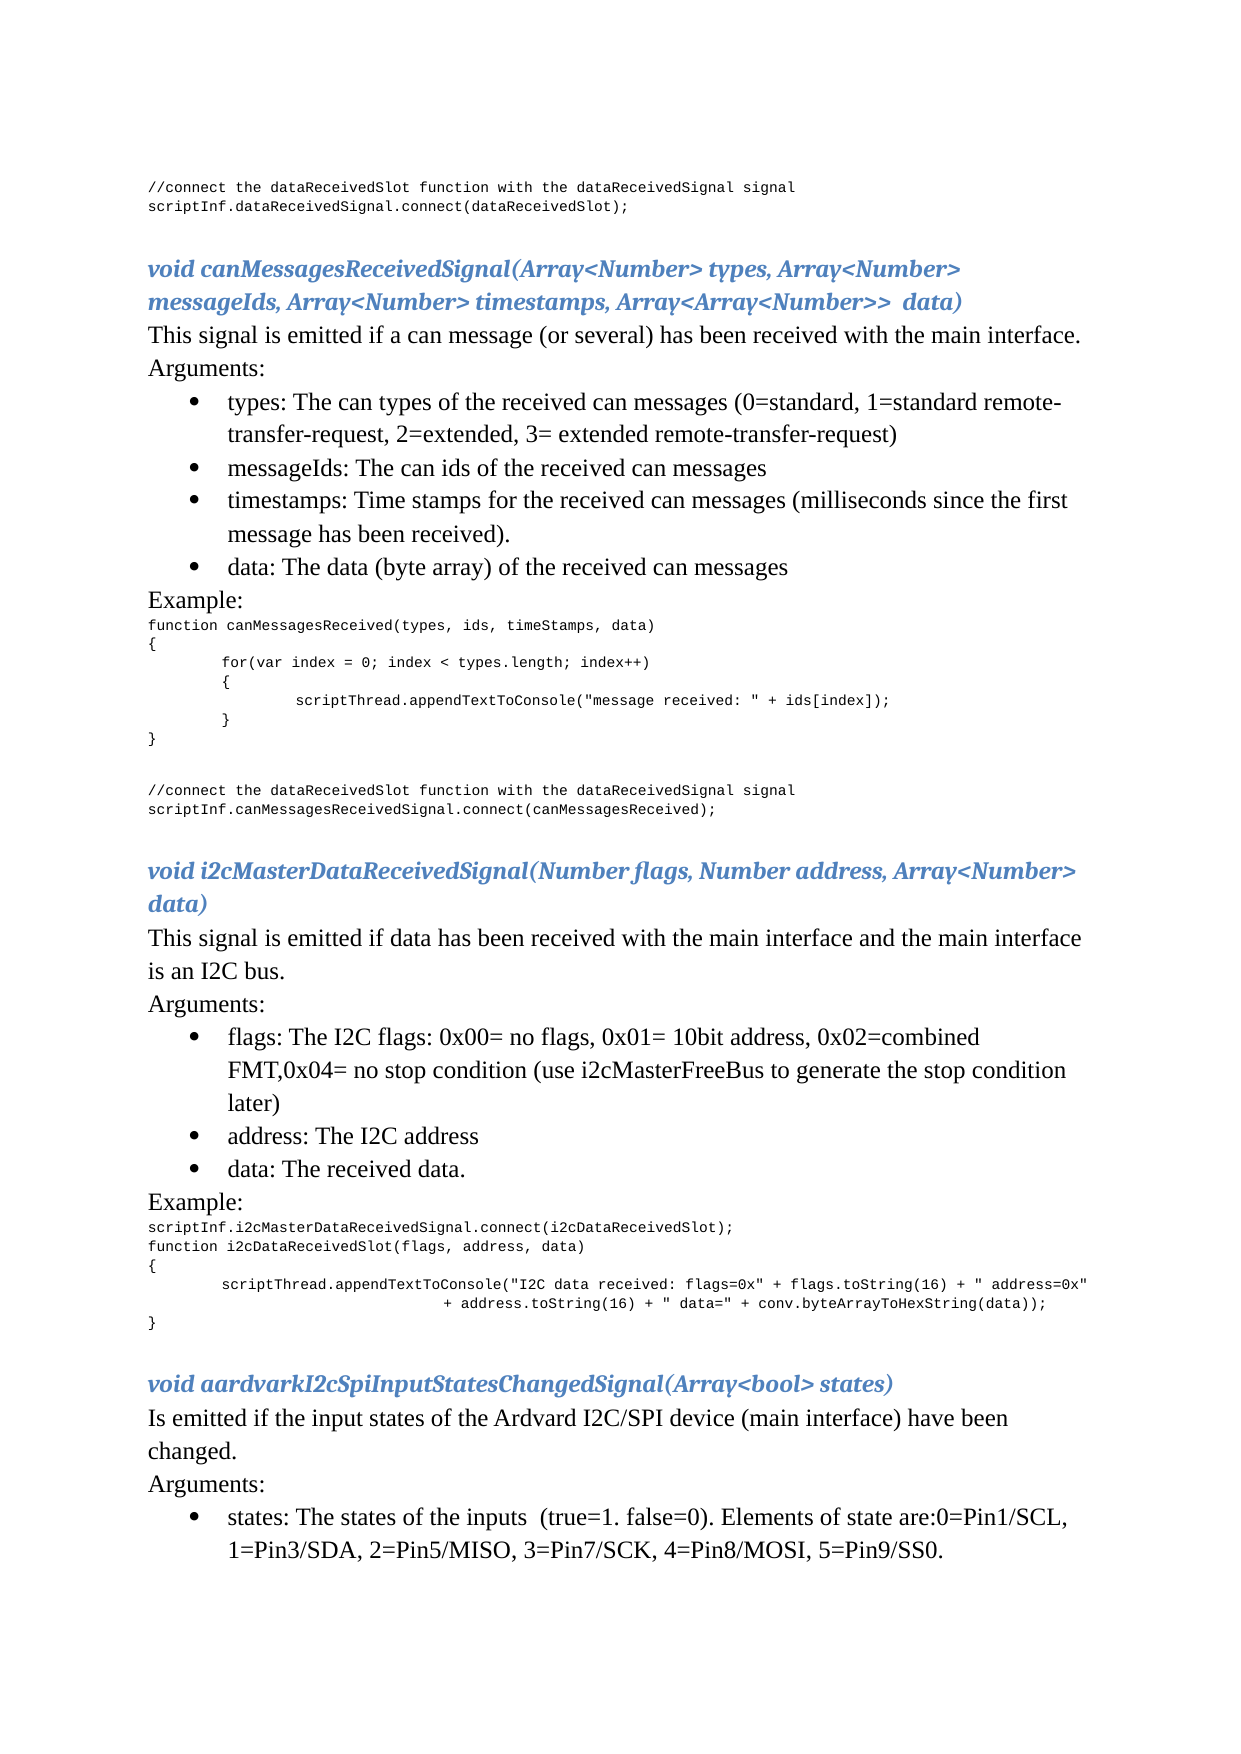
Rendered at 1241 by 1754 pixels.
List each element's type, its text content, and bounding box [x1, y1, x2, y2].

text function i2cDataReceivedSlot(flags, address, data) [148, 1239, 1093, 1256]
text Example: [148, 585, 1093, 613]
text } [148, 1315, 1093, 1332]
text Example: [148, 1187, 1093, 1216]
text Is emitted if the input states of the Ardvard I2C/SPI device (main interface) have been changed. [148, 1403, 1093, 1465]
text Arguments: [148, 989, 1093, 1018]
text } [148, 712, 1093, 729]
text This signal is emitted if data has been received with the main interface and the main interface is an I2C bus. [148, 923, 1093, 985]
text //connect the dataReceivedSlot function with the dataReceivedSignal signal [148, 181, 1093, 197]
list flags: The I2C flags: 0x00= no flags, 0x01= 10bit address, 0x02=combined FMT,0x04= no stop condition (use i2cMasterFreeBus to generate the stop condition later) [190, 1022, 1093, 1117]
text scriptThread.appendTextToConsole("I2C data received: flags=0x" + flags.toString(16) + " address=0x" + address.toString(16) + " data=" + conv.byteArrayToHexString(data)); [148, 1277, 1093, 1313]
text scriptThread.appendTextToConsole("message received: " + ids[index]); [148, 693, 1093, 710]
text This signal is emitted if a can message (or several) has been received with the main interface. [148, 321, 1093, 349]
text Arguments: [148, 1469, 1093, 1498]
list data: The received data. [190, 1154, 1093, 1183]
text for(var index = 0; index < types.length; index++) [148, 656, 1093, 672]
subtitle void i2cMasterDataReceivedSignal(Number flags, Number address, Array<Number> data) [148, 857, 1093, 919]
list address: The I2C address [190, 1121, 1093, 1150]
text scriptInf.dataReceivedSignal.connect(dataReceivedSlot); [148, 199, 1093, 216]
subtitle void canMessagesReceivedSignal(Array<Number> types, Array<Number> messageIds, Array<Number> timestamps, Array<Array<Number>> data) [148, 254, 1093, 316]
list data: The data (byte array) of the received can messages [190, 552, 1093, 580]
text //connect the dataReceivedSlot function with the dataReceivedSignal signal [148, 783, 1093, 800]
list states: The states of the inputs (true=1. false=0). Elements of state are:0=Pin1/SCL, 1=Pin3/SDA, 2=Pin5/MISO, 3=Pin7/SCK, 4=Pin8/MOSI, 5=Pin9/SS0. [190, 1502, 1093, 1564]
text } [148, 731, 1093, 748]
list timestamps: Time stamps for the received can messages (milliseconds since the first message has been received). [190, 486, 1093, 547]
subtitle void aardvarkI2cSpiInputStatesChangedSignal(Array<bool> states) [148, 1370, 1093, 1399]
text { [148, 637, 1093, 653]
list types: The can types of the received can messages (0=standard, 1=standard remote-transfer-request, 2=extended, 3= extended remote-transfer-request) [190, 387, 1093, 448]
text scriptInf.i2cMasterDataReceivedSignal.connect(i2cDataReceivedSlot); [148, 1221, 1093, 1237]
text { [148, 1258, 1093, 1275]
list messageIds: The can ids of the received can messages [190, 453, 1093, 481]
text function canMessagesReceived(types, ids, timeStamps, data) [148, 618, 1093, 634]
text scriptInf.canMessagesReceivedSignal.connect(canMessagesReceived); [148, 802, 1093, 819]
text Arguments: [148, 353, 1093, 382]
text { [148, 674, 1093, 691]
